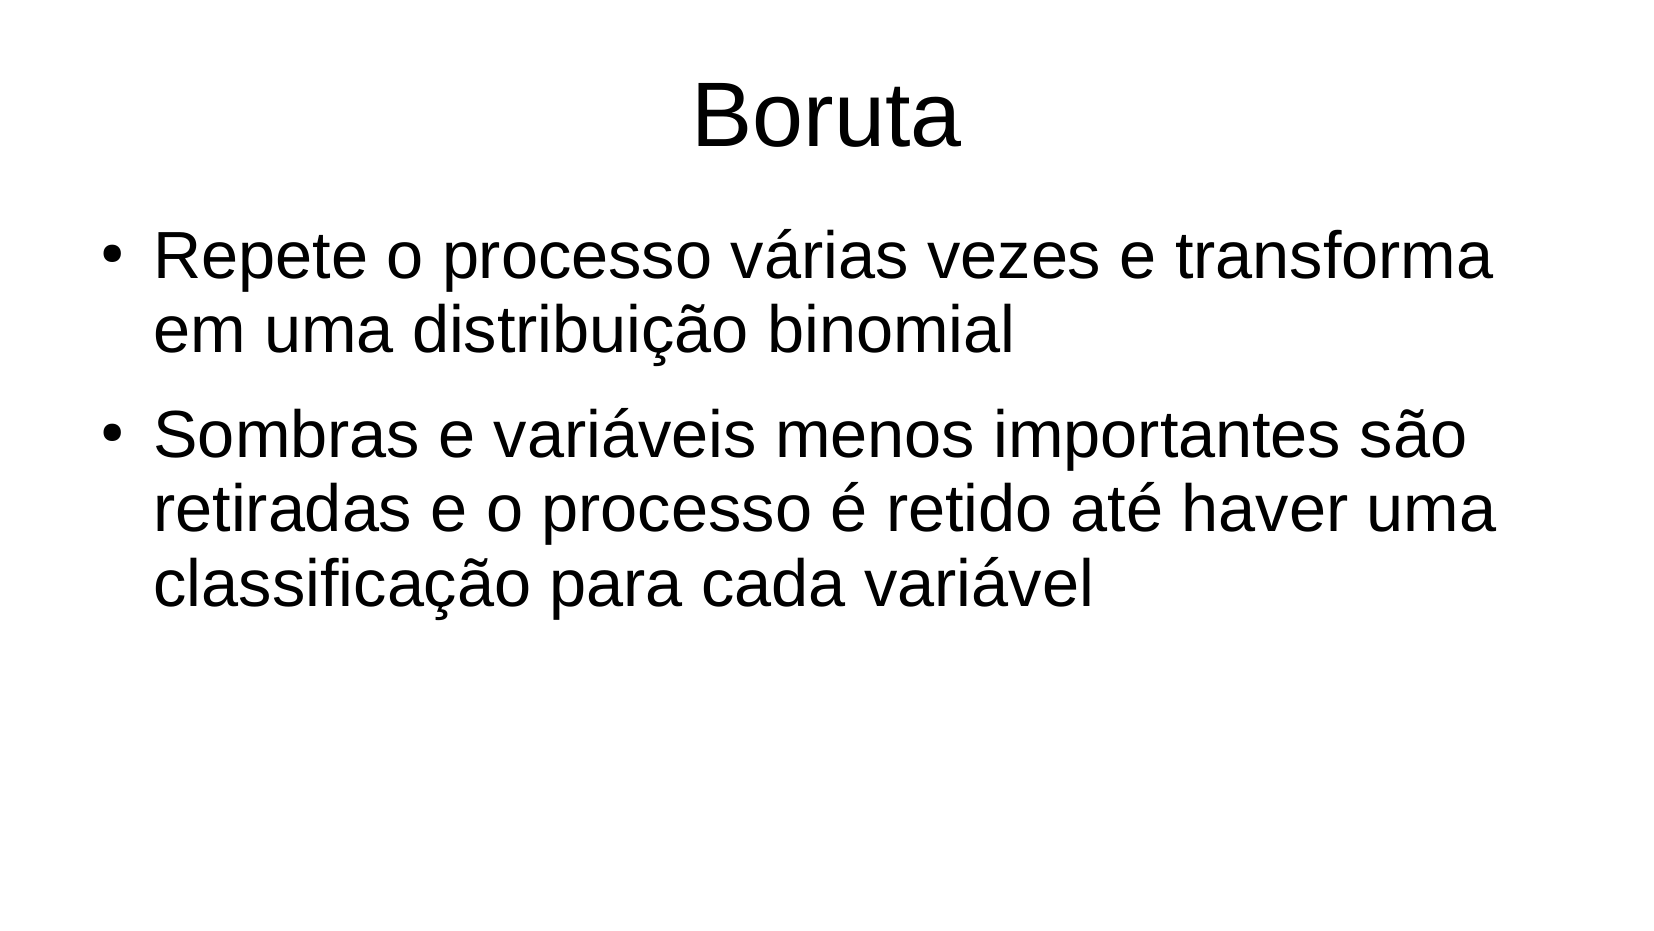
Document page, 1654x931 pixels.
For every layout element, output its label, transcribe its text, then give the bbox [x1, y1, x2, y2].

list Repete o processo várias vezes e transforma em uma distribuição binomial Sombras e variáveis menos importantes são retiradas e o processo é retido até haver uma classificação para cada variável [82, 217, 1571, 758]
title Boruta [82, 37, 1571, 193]
